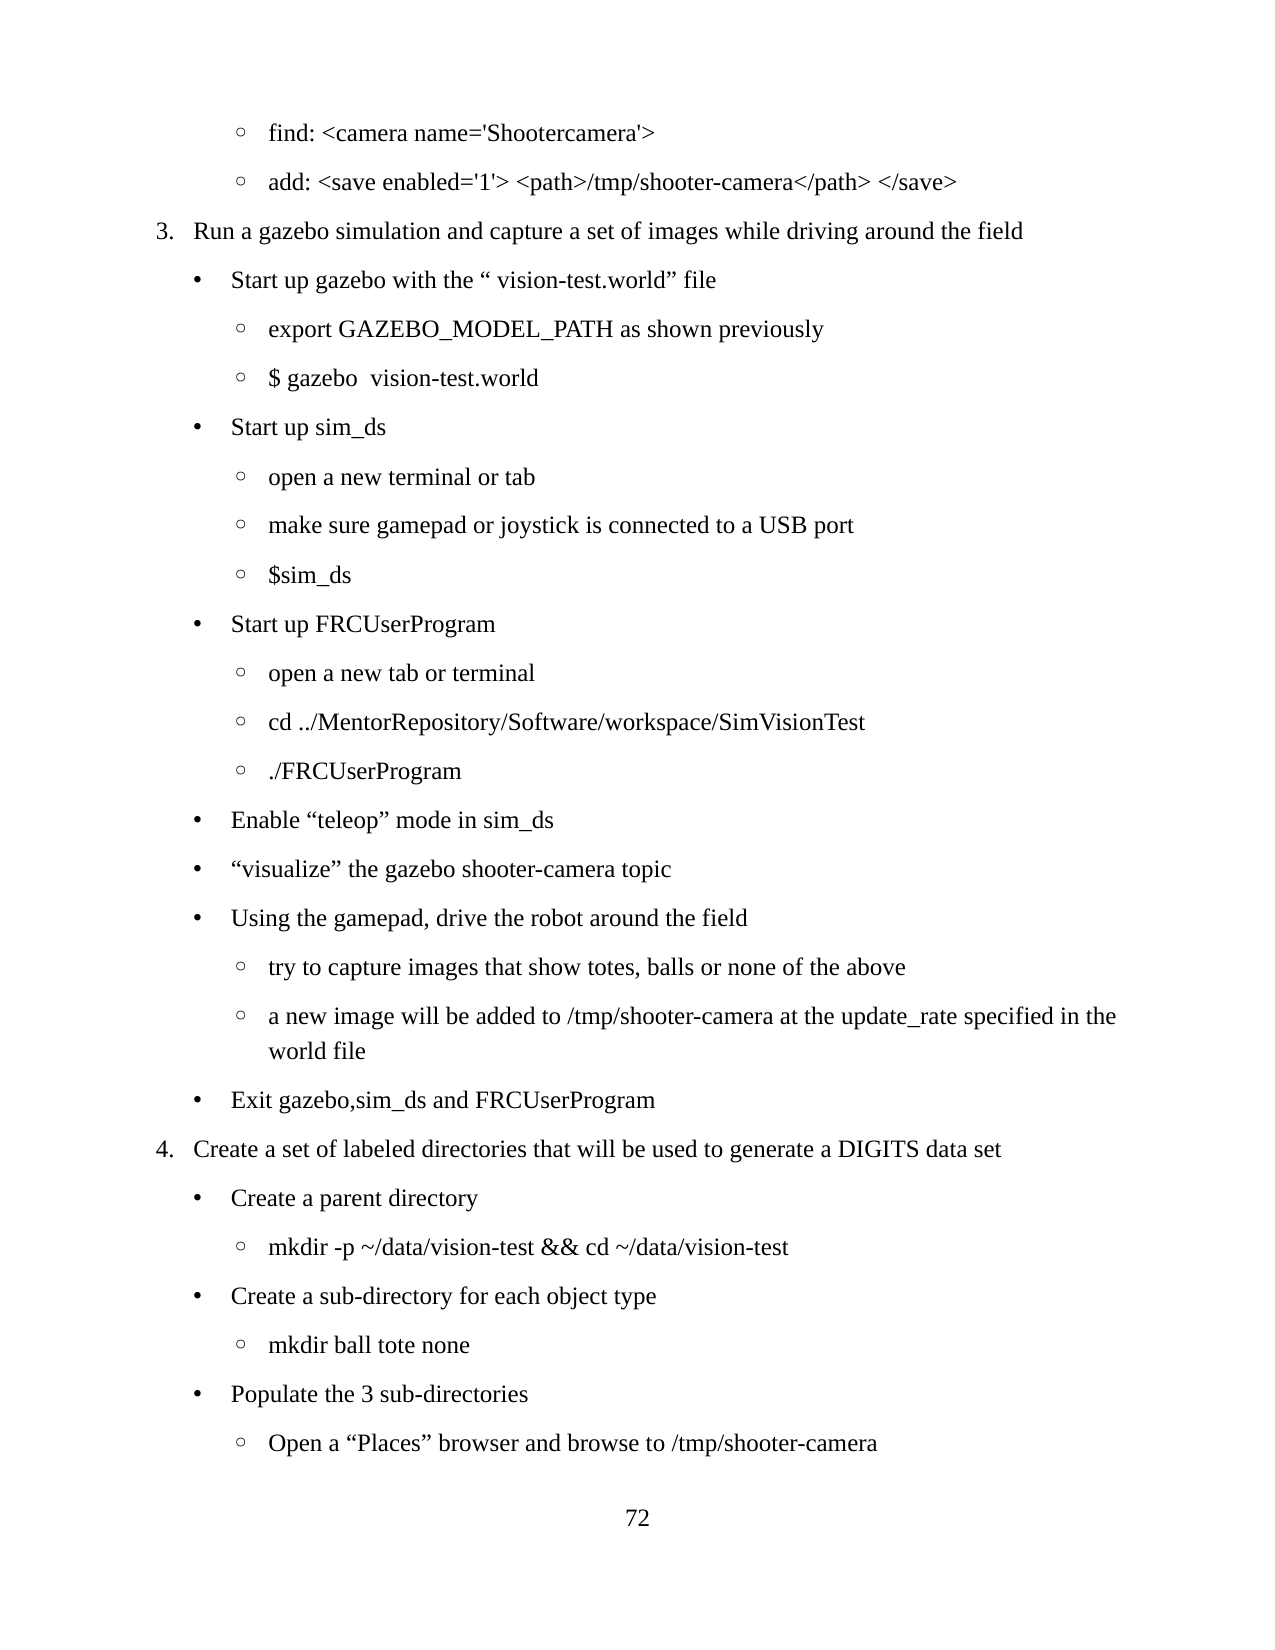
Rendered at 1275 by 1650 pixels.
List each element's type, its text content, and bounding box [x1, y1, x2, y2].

list find: <camera name='Shootercamera'> [231, 118, 1157, 147]
list Exit gazebo,sim_ds and FRCUserProgram [193, 1085, 1157, 1113]
list cd ../MentorRepository/Software/workspace/SimVisionTest [231, 707, 1157, 736]
list Start up FRCUserProgram [193, 609, 1157, 637]
list $sim_ds [231, 560, 1157, 588]
list Run a gazebo simulation and capture a set of images while driving around the field [156, 216, 1157, 245]
list Using the gamepad, drive the robot around the field [193, 903, 1157, 932]
list mkdir ball tote none [231, 1330, 1157, 1359]
list Create a sub-directory for each object type [193, 1281, 1157, 1310]
list mkdir -p ~/data/vision-test && cd ~/data/vision-test [231, 1232, 1157, 1261]
list a new image will be added to /tmp/shooter-camera at the update_rate specified in the world file [231, 1001, 1157, 1064]
list export GAZEBO_MODEL_PATH as shown previously [231, 314, 1157, 343]
list try to capture images that show totes, balls or none of the above [231, 952, 1157, 981]
list Enable “teleop” mode in sim_ds [193, 805, 1157, 834]
list open a new tab or terminal [231, 658, 1157, 687]
list $ gazebo vision-test.world [231, 363, 1157, 392]
list “visualize” the gazebo shooter-camera topic [193, 854, 1157, 883]
list Start up gazebo with the “ vision-test.world” file [193, 265, 1157, 294]
list Create a parent directory [193, 1183, 1157, 1212]
list make sure gamepad or joystick is connected to a USB port [231, 511, 1157, 539]
list open a new terminal or tab [231, 462, 1157, 490]
list Open a “Places” browser and browse to /tmp/shooter-camera [231, 1428, 1157, 1457]
list add: <save enabled='1'> <path>/tmp/shooter-camera</path> </save> [231, 167, 1157, 196]
list ./FRCUserProgram [231, 756, 1157, 785]
list Start up sim_ds [193, 412, 1157, 441]
list Populate the 3 sub-directories [193, 1379, 1157, 1408]
list Create a set of labeled directories that will be used to generate a DIGITS data set [156, 1134, 1157, 1163]
